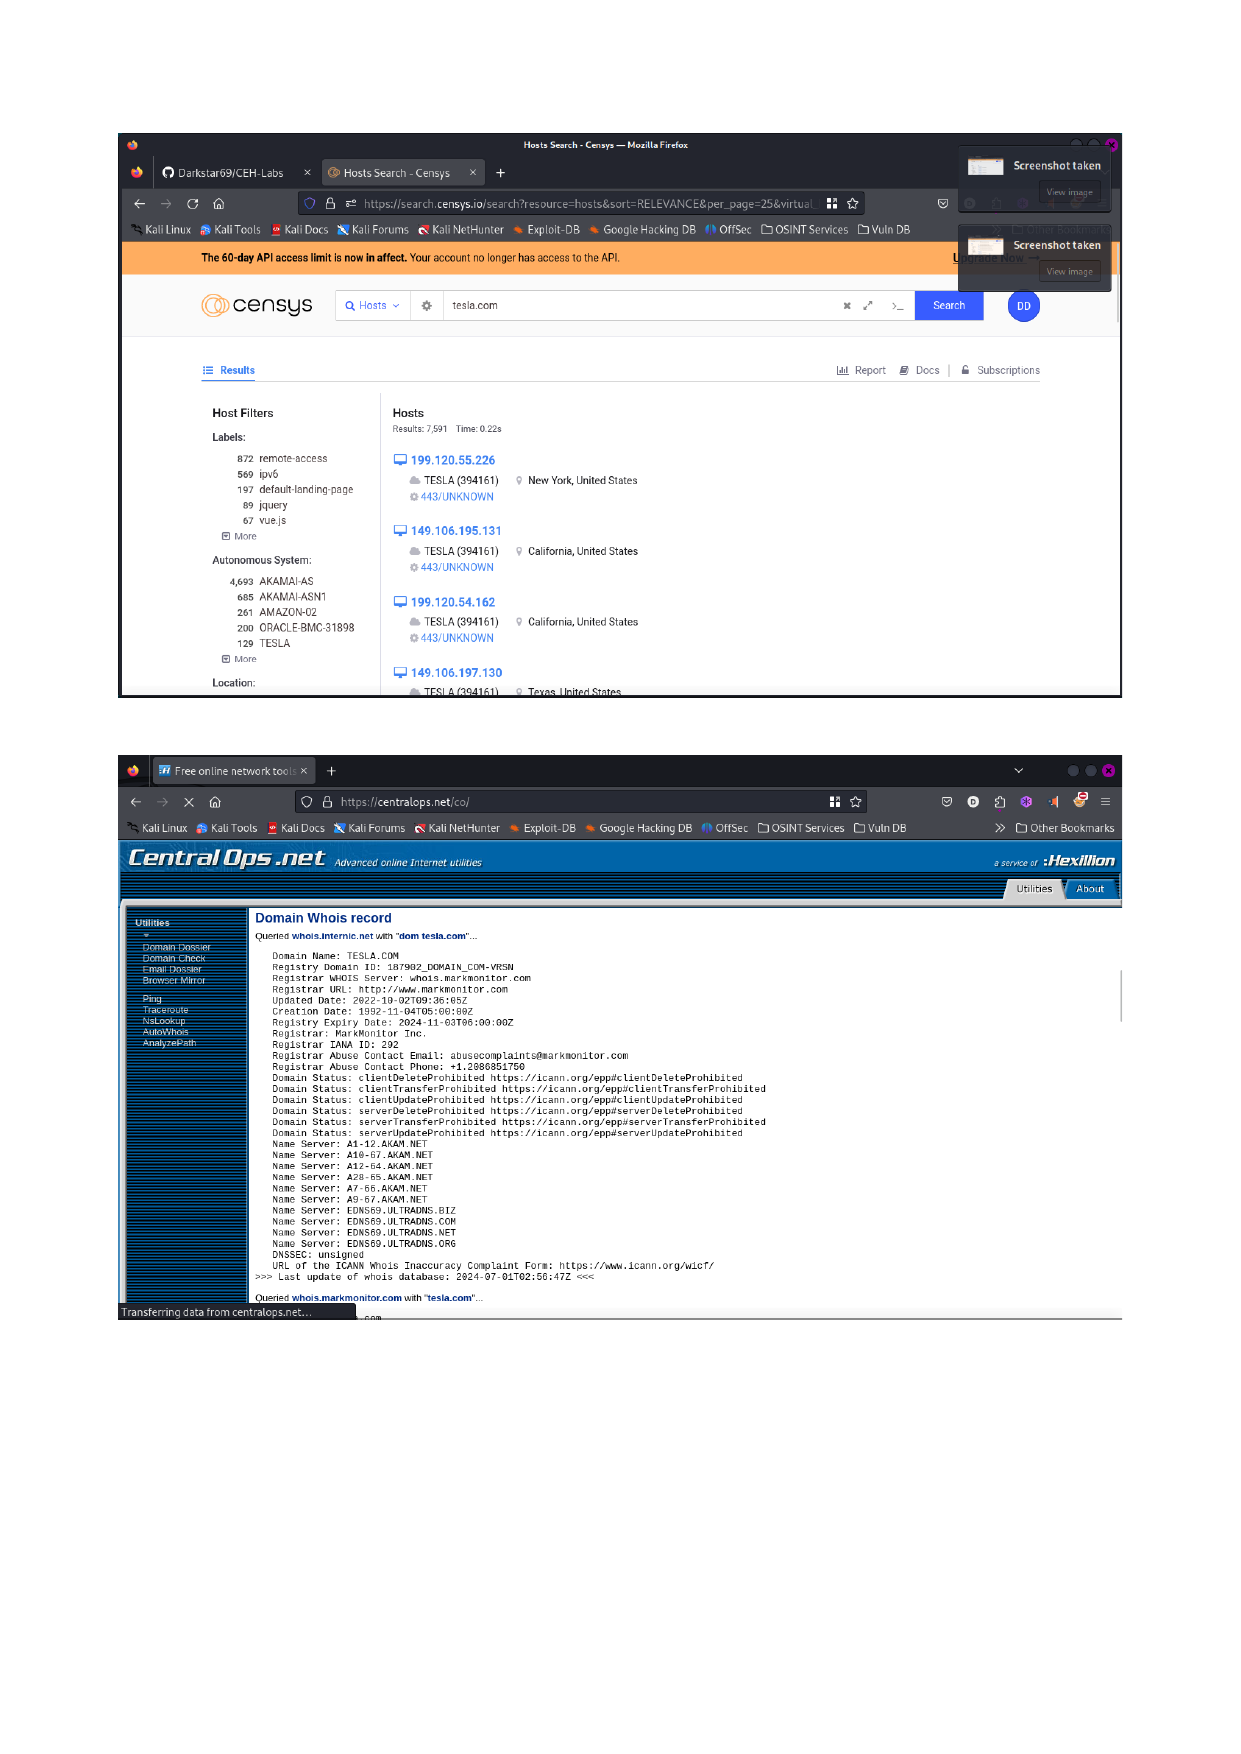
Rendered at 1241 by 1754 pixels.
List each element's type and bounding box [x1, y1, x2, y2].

picture [118, 133, 1123, 698]
picture [118, 755, 1123, 1320]
